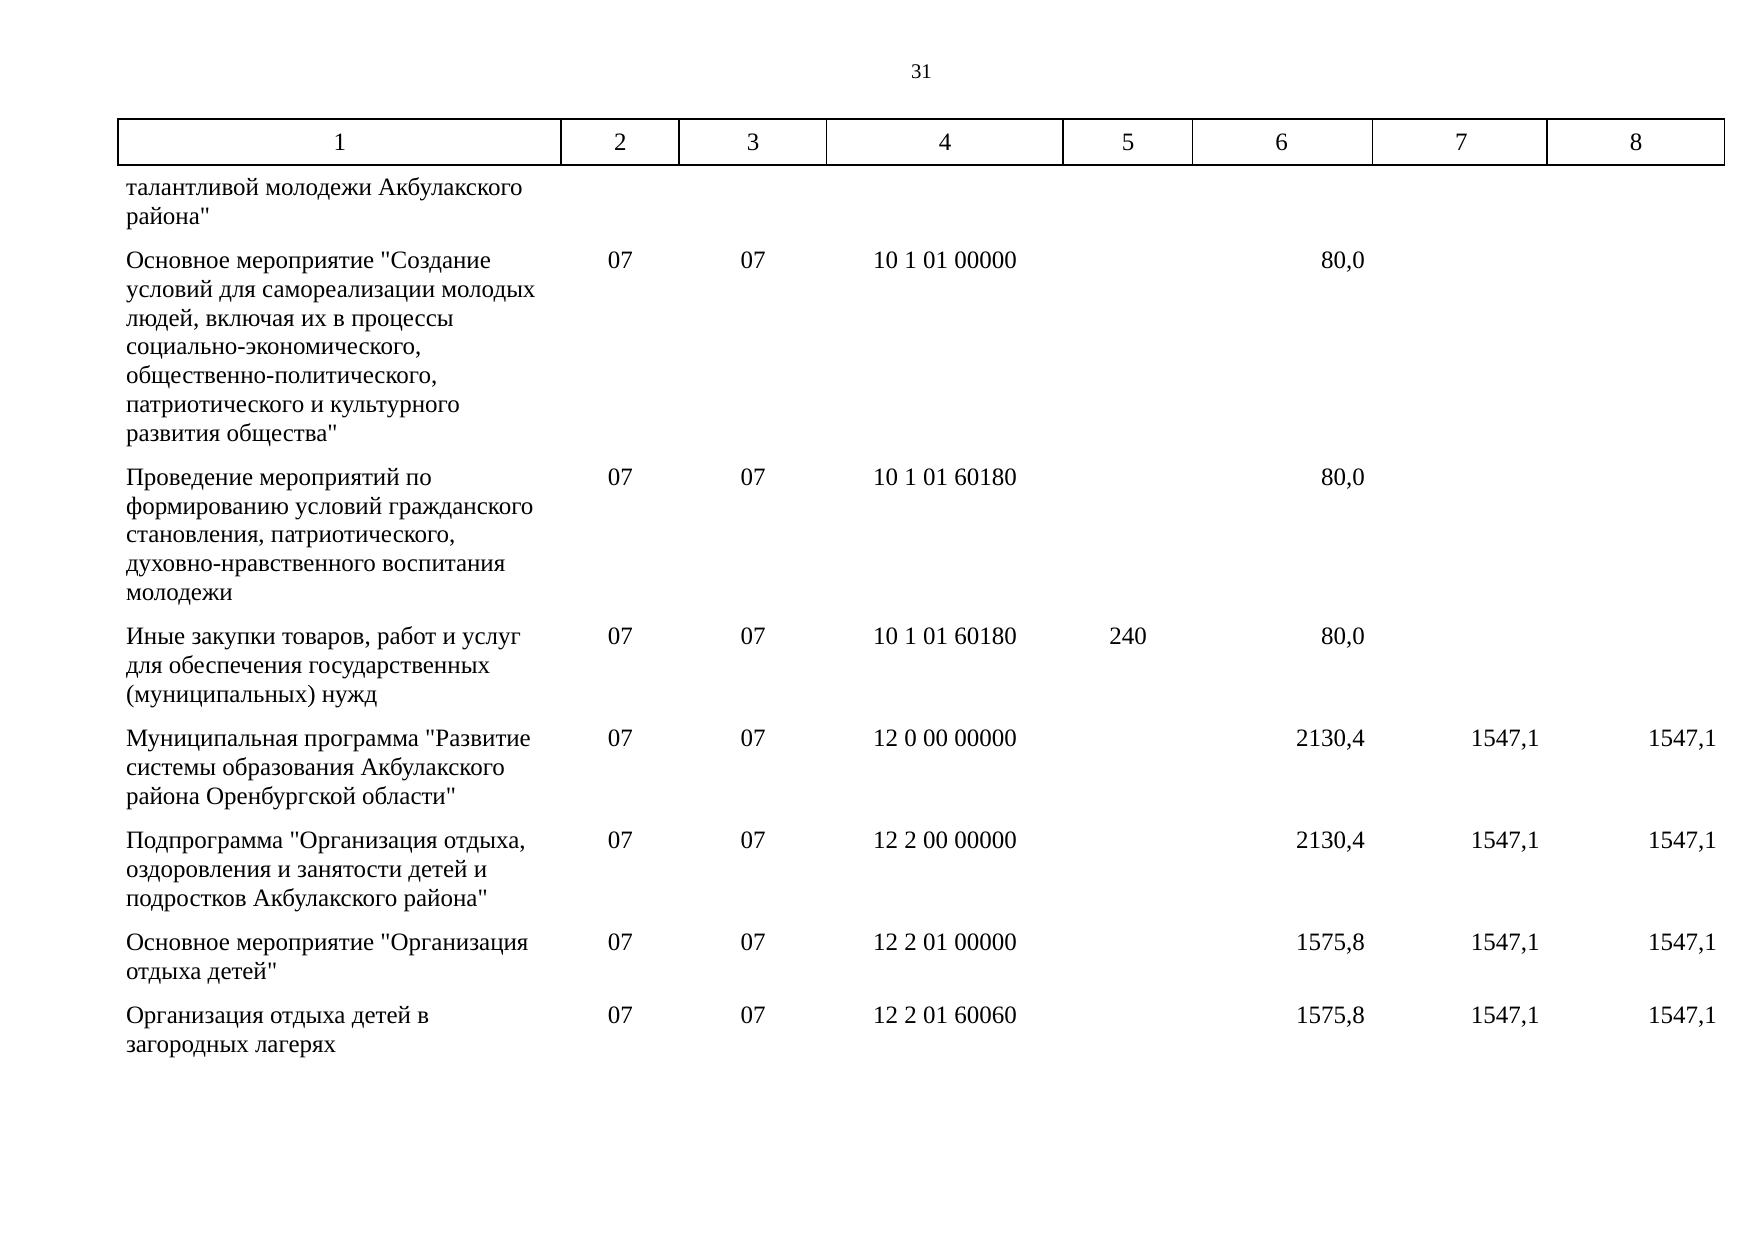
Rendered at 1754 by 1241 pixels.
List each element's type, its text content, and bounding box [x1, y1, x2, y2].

table_cell [679, 166, 827, 237]
table_cell [1193, 166, 1372, 237]
table_cell 07 [679, 454, 827, 613]
table_cell [1372, 237, 1547, 454]
table_cell [1372, 454, 1547, 613]
table_cell 10 1 01 00000 [827, 237, 1063, 454]
table_cell [827, 166, 1063, 237]
table_cell [1063, 237, 1193, 454]
table_cell талантливой молодежи Акбулакского района" [118, 166, 561, 237]
table_cell 2130,4 [1193, 715, 1372, 817]
table_cell 07 [561, 614, 679, 715]
table_cell [1063, 715, 1193, 817]
table_cell [1063, 919, 1193, 992]
table_cell [1063, 454, 1193, 613]
table_cell 80,0 [1193, 614, 1372, 715]
table_cell 1547,1 [1372, 715, 1547, 817]
table_cell 12 0 00 00000 [827, 715, 1063, 817]
table_header [1548, 120, 1724, 164]
table_cell 12 2 01 00000 [827, 919, 1063, 992]
table_cell Основное мероприятие "Создание условий для самореализации молодых людей, включая их в процессы социально-экономического, общественно-политического, патриотического и культурного развития общества" [118, 237, 561, 454]
table_cell [1372, 166, 1547, 237]
table_cell 1575,8 [1193, 992, 1372, 1065]
table_cell Подпрограмма "Организация отдыха, оздоровления и занятости детей и подростков Акбулакского района" [118, 817, 561, 919]
table_cell 1547,1 [1372, 919, 1547, 992]
table_cell 07 [679, 817, 827, 919]
table_cell [1372, 614, 1547, 715]
table_cell [1547, 166, 1724, 237]
table_header [119, 120, 560, 164]
table_cell 07 [561, 992, 679, 1065]
table_header 7 [1380, 128, 1542, 156]
table_header 2 [569, 128, 671, 156]
table_cell [1547, 614, 1724, 715]
table_cell 07 [561, 237, 679, 454]
table_cell 1547,1 [1372, 817, 1547, 919]
table_cell 240 [1063, 614, 1193, 715]
table_cell [1063, 166, 1193, 237]
table_cell 1547,1 [1547, 715, 1724, 817]
table_cell [1063, 817, 1193, 919]
table_cell 10 1 01 60180 [827, 454, 1063, 613]
table_cell 07 [561, 817, 679, 919]
table_cell [561, 166, 679, 237]
table_header 5 [1071, 128, 1185, 156]
table_header [1193, 120, 1372, 164]
table_cell 07 [561, 454, 679, 613]
table_cell [1547, 237, 1724, 454]
table_header 3 [687, 128, 819, 156]
table_cell 1547,1 [1547, 992, 1724, 1065]
table_cell 07 [679, 919, 827, 992]
table_cell [1547, 454, 1724, 613]
table_cell 12 2 01 60060 [827, 992, 1063, 1065]
table_cell Проведение мероприятий по формированию условий гражданского становления, патриотического, духовно-нравственного воспитания молодежи [118, 454, 561, 613]
table_header [827, 120, 1062, 164]
table_cell Иные закупки товаров, работ и услуг для обеспечения государственных (муниципальных) нужд [118, 614, 561, 715]
table_header 4 [835, 128, 1055, 156]
table_cell 1547,1 [1372, 992, 1547, 1065]
table_header 1 [126, 128, 553, 156]
table_cell 2130,4 [1193, 817, 1372, 919]
table_cell 80,0 [1193, 454, 1372, 613]
table_header [680, 120, 826, 164]
table_cell Основное мероприятие "Организация отдыха детей" [118, 919, 561, 992]
table_cell 07 [679, 614, 827, 715]
table_cell 12 2 00 00000 [827, 817, 1063, 919]
table_cell 07 [679, 237, 827, 454]
table_header 6 [1201, 128, 1362, 156]
table_cell 10 1 01 60180 [827, 614, 1063, 715]
table_header [562, 120, 678, 164]
table_cell 07 [679, 992, 827, 1065]
table_cell [1063, 992, 1193, 1065]
table_header [1373, 120, 1546, 164]
table_header [1064, 120, 1192, 164]
table_cell 80,0 [1193, 237, 1372, 454]
table_cell 1547,1 [1547, 919, 1724, 992]
table_cell 1547,1 [1547, 817, 1724, 919]
table_cell 07 [561, 919, 679, 992]
table_cell Муниципальная программа "Развитие системы образования Акбулакского района Оренбургской области" [118, 715, 561, 817]
table_cell Организация отдыха детей в загородных лагерях [118, 992, 561, 1065]
table_cell 1575,8 [1193, 919, 1372, 992]
table_cell 07 [679, 715, 827, 817]
table_header 8 [1555, 128, 1716, 156]
table_cell 07 [561, 715, 679, 817]
